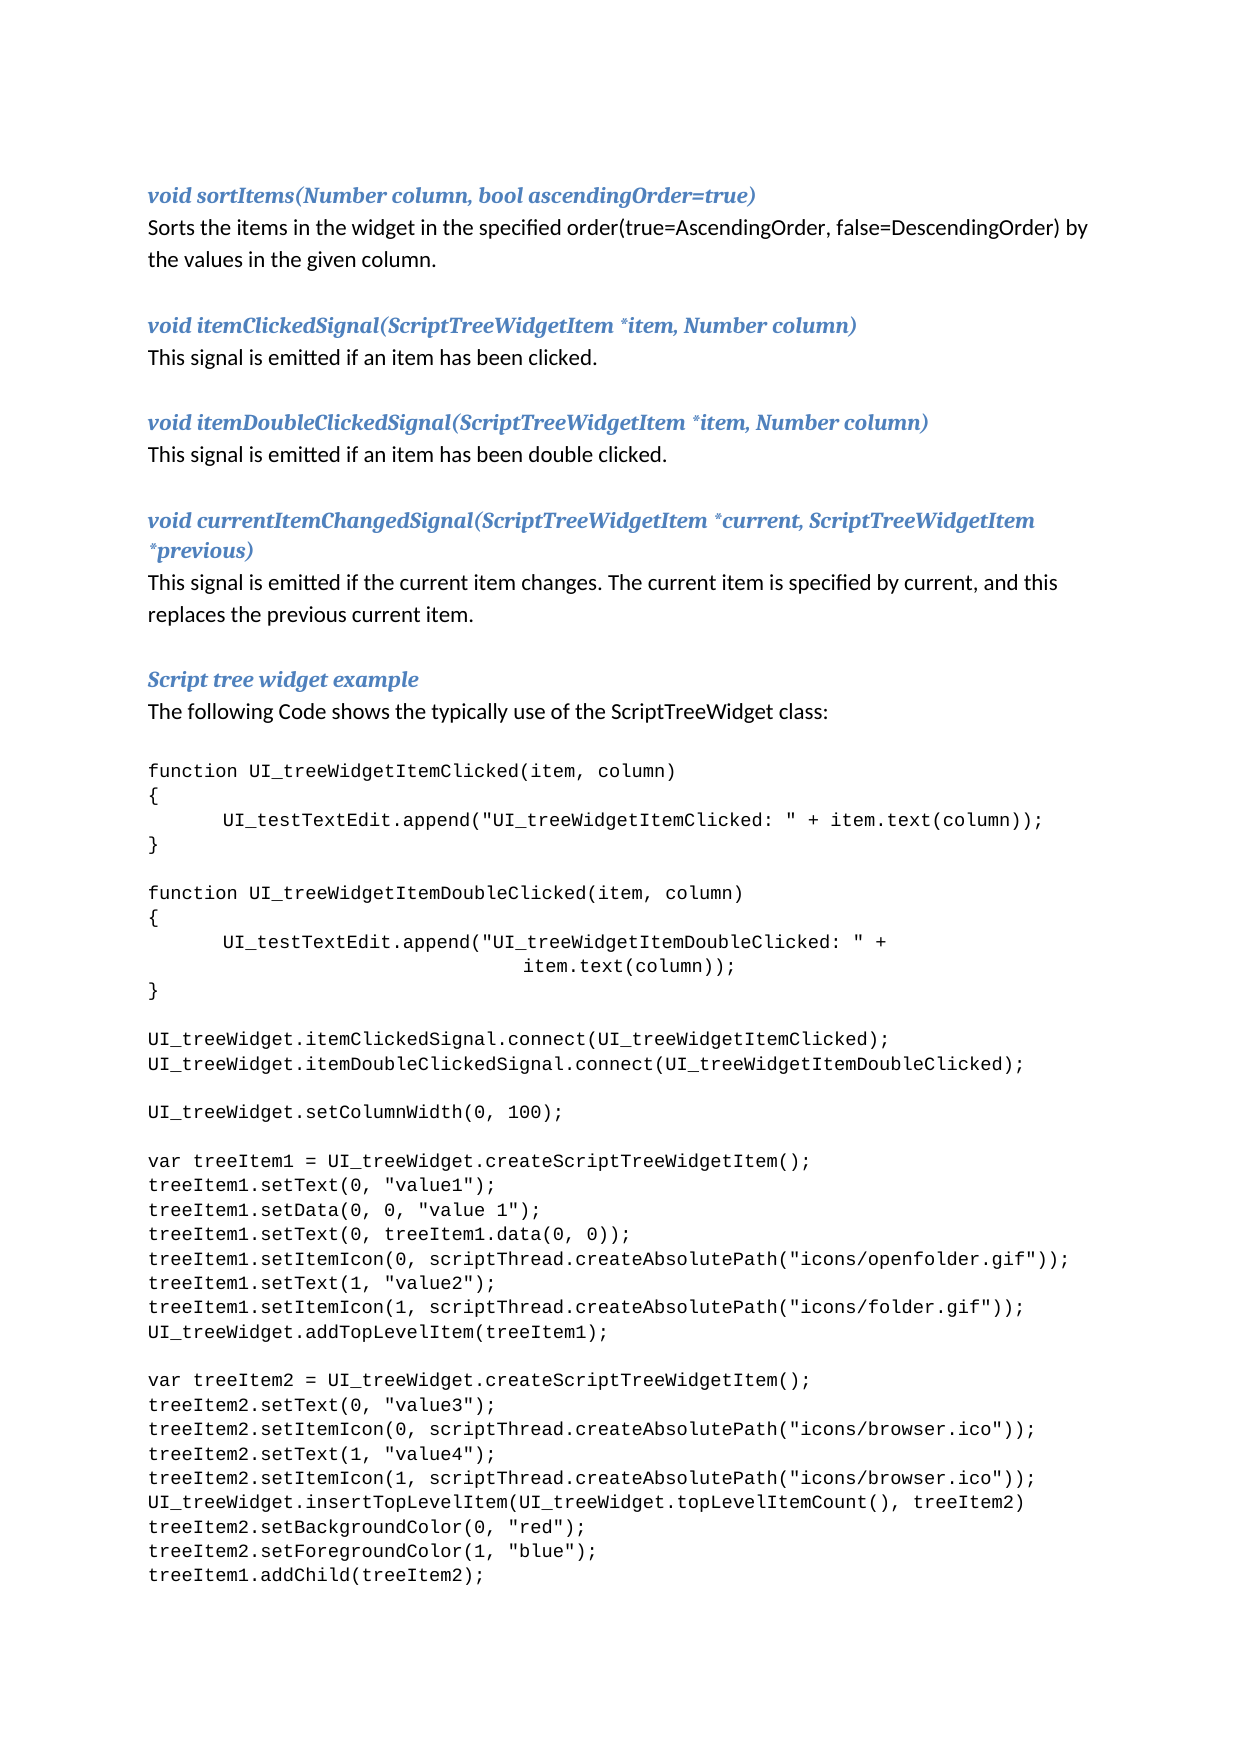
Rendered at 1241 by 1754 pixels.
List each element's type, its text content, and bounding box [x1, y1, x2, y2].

text var treeItem2 = UI_treeWidget.createScriptTreeWidgetItem(); [148, 1371, 1093, 1392]
subtitle void sortItems(Number column, bool ascendingOrder=true) [148, 183, 1093, 209]
text UI_testTextEdit.append("UI_treeWidgetItemDoubleClicked: " + item.text(column)); [148, 932, 1093, 978]
text var treeItem1 = UI_treeWidget.createScriptTreeWidgetItem(); [148, 1152, 1093, 1173]
text UI_treeWidget.itemDoubleClickedSignal.connect(UI_treeWidgetItemDoubleClicked); [148, 1054, 1093, 1076]
text { [148, 908, 1093, 929]
subtitle void currentItemChangedSignal(ScriptTreeWidgetItem *current, ScriptTreeWidgetItem *previous) [148, 507, 1093, 564]
text treeItem1.addChild(treeItem2); [148, 1566, 1093, 1587]
text treeItem1.setItemIcon(1, scriptThread.createAbsolutePath("icons/folder.gif")); [148, 1298, 1093, 1319]
text } [148, 835, 1093, 856]
text This signal is emitted if an item has been clicked. [148, 343, 1093, 371]
text UI_testTextEdit.append("UI_treeWidgetItemClicked: " + item.text(column)); [148, 811, 1093, 832]
text treeItem2.setItemIcon(0, scriptThread.createAbsolutePath("icons/browser.ico")); [148, 1420, 1093, 1441]
text function UI_treeWidgetItemClicked(item, column) [148, 762, 1093, 783]
text } [148, 981, 1093, 1002]
subtitle void itemClickedSignal(ScriptTreeWidgetItem *item, Number column) [148, 312, 1093, 339]
text UI_treeWidget.itemClickedSignal.connect(UI_treeWidgetItemClicked); [148, 1030, 1093, 1051]
text treeItem2.setItemIcon(1, scriptThread.createAbsolutePath("icons/browser.ico")); [148, 1469, 1093, 1490]
text UI_treeWidget.insertTopLevelItem(UI_treeWidget.topLevelItemCount(), treeItem2) [148, 1493, 1093, 1514]
subtitle void itemDoubleClickedSignal(ScriptTreeWidgetItem *item, Number column) [148, 410, 1093, 436]
text This signal is emitted if the current item changes. The current item is specified by current, and this replaces the previous current item. [148, 568, 1093, 628]
text treeItem2.setForegroundColor(1, "blue"); [148, 1542, 1093, 1563]
text UI_treeWidget.addTopLevelItem(treeItem1); [148, 1322, 1093, 1344]
text { [148, 786, 1093, 807]
subtitle Script tree widget example [148, 667, 1093, 694]
text treeItem2.setBackgroundColor(0, "red"); [148, 1517, 1093, 1539]
text function UI_treeWidgetItemDoubleClicked(item, column) [148, 884, 1093, 905]
text treeItem1.setText(0, "value1"); [148, 1176, 1093, 1197]
text treeItem1.setText(0, treeItem1.data(0, 0)); [148, 1225, 1093, 1246]
text treeItem2.setText(0, "value3"); [148, 1396, 1093, 1417]
text Sorts the items in the widget in the specified order(true=AscendingOrder, false=DescendingOrder) by the values in the given column. [148, 213, 1093, 273]
text treeItem2.setText(1, "value4"); [148, 1444, 1093, 1466]
text treeItem1.setItemIcon(0, scriptThread.createAbsolutePath("icons/openfolder.gif")); [148, 1249, 1093, 1271]
text treeItem1.setText(1, "value2"); [148, 1274, 1093, 1295]
text The following Code shows the typically use of the ScriptTreeWidget class: [148, 697, 1093, 726]
text treeItem1.setData(0, 0, "value 1"); [148, 1201, 1093, 1222]
text This signal is emitted if an item has been double clicked. [148, 440, 1093, 468]
text UI_treeWidget.setColumnWidth(0, 100); [148, 1103, 1093, 1124]
